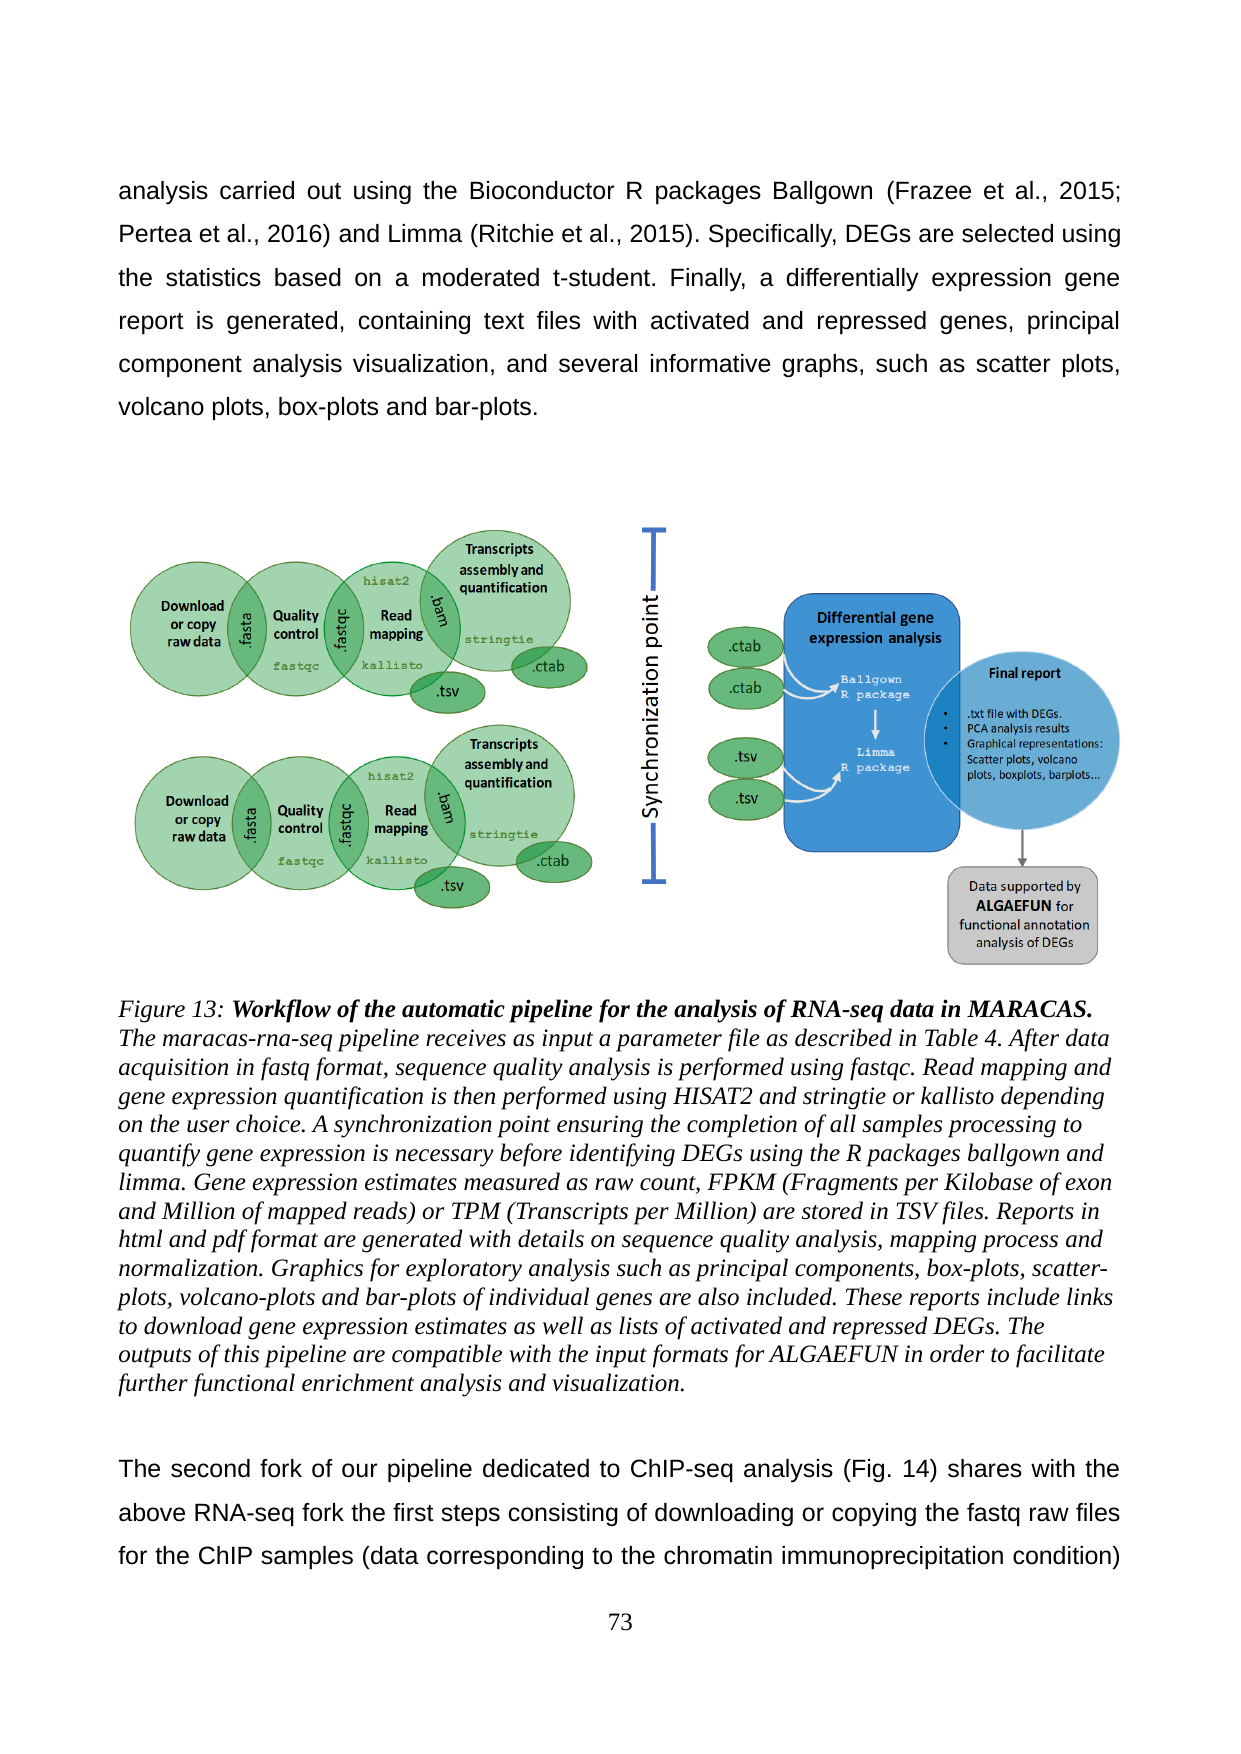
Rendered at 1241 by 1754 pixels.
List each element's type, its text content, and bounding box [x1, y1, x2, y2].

text analysis carried out using the Bioconductor R packages Ballgown (Frazee et al., 2015; Pertea et al., 2016)⁠ and Limma (Ritchie et al., 2015)⁠. Specifically, DEGs are selected using the statistics based on a moderated t-student. Finally, a differentially expression gene report is generated, containing text files with activated and repressed genes, principal component analysis visualization, and several informative graphs, such as scatter plots, volcano plots, box-plots and bar-plots. [118, 176, 1122, 421]
text The second fork of our pipeline dedicated to ChIP-seq analysis (Fig. 14) shares with the above RNA-seq fork the first steps consisting of downloading or copying the fastq raw files for the ChIP samples (data corresponding to the chromatin immunoprecipitation condition) [118, 1454, 1122, 1569]
picture [118, 456, 1123, 995]
text Figure 13: Workflow of the automatic pipeline for the analysis of RNA-seq data in MARACAS. The maracas-rna-seq pipeline receives as input a parameter file as described in Table 4. After data acquisition in fastq format, sequence quality analysis is performed using fastqc. Read mapping and gene expression quantification is then performed using HISAT2 and stringtie or kallisto depending on the user choice. A synchronization point ensuring the completion of all samples processing to quantify gene expression is necessary before identifying DEGs using the R packages ballgown and limma. Gene expression estimates measured as raw count, FPKM (Fragments per Kilobase of exon and Million of mapped reads) or TPM (Transcripts per Million) are stored in TSV files. Reports in html and pdf format are generated with details on sequence quality analysis, mapping process and normalization. Graphics for exploratory analysis such as principal components, box-plots, scatter-plots, volcano-plots and bar-plots of individual genes are also included. These reports include links to download gene expression estimates as well as lists of activated and repressed DEGs. The outputs of this pipeline are compatible with the input formats for ALGAEFUN in order to facilitate further functional enrichment analysis and visualization. [118, 995, 1122, 1397]
